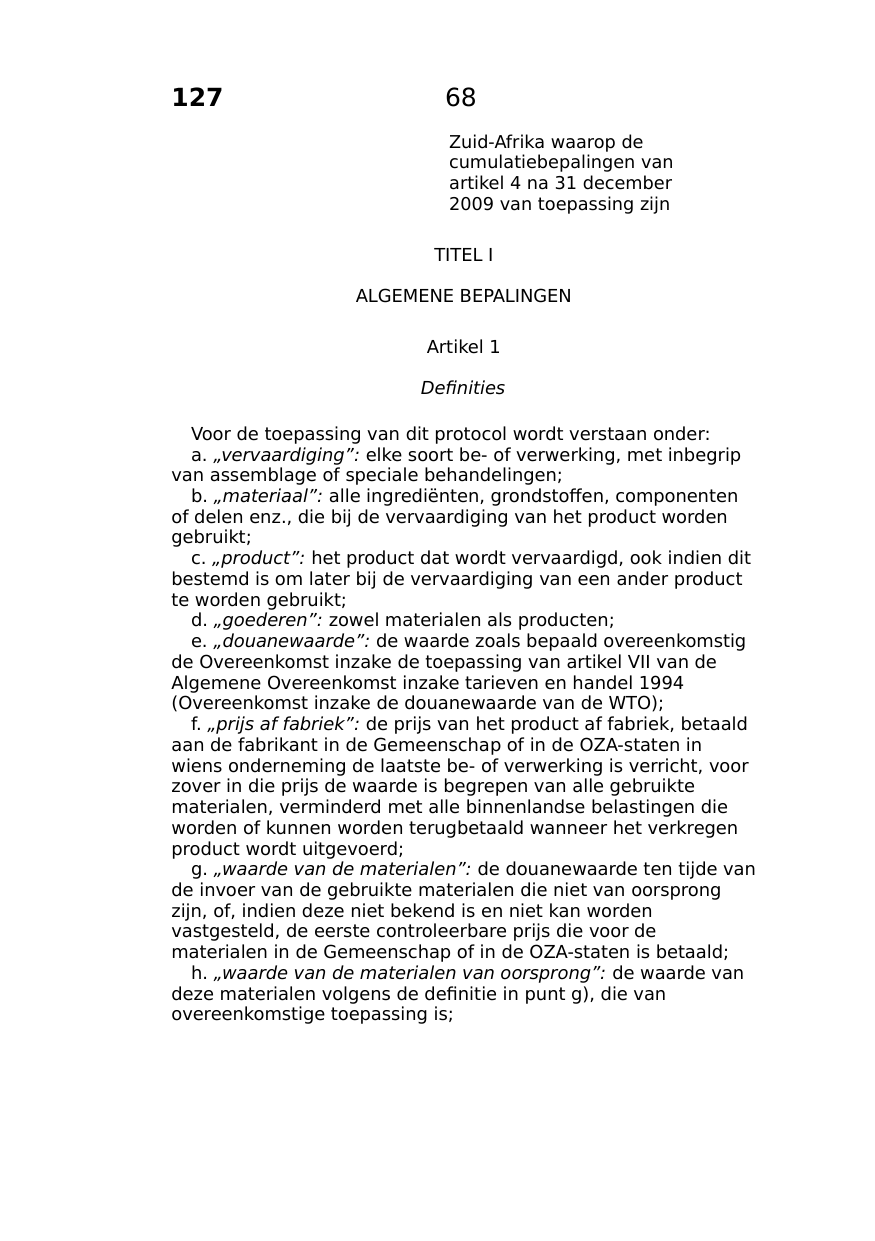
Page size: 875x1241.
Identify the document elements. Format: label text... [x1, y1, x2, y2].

text g. „waarde van de materialen”: de douanewaarde ten tijde van de invoer van de gebruikte materialen die niet van oorsprong zijn, of, indien deze niet bekend is en niet kan worden vastgesteld, de eerste controleerbare prijs die voor de materialen in de Gemeenschap of in de OZA-staten is betaald; [171, 859, 756, 963]
text d. „goederen”: zowel materialen als producten; [171, 610, 756, 631]
table_cell Zuid-Afrika waarop de cumulatiebepalingen van artikel 4 na 31 december 2009 van toepassing zijn [443, 132, 720, 214]
table_cell [171, 132, 443, 214]
text h. „waarde van de materialen van oorsprong”: de waarde van deze materialen volgens de definitie in punt g), die van overeenkomstige toepassing is; [171, 963, 756, 1025]
text e. „douanewaarde”: de waarde zoals bepaald overeenkomstig de Overeenkomst inzake de toepassing van artikel VII van de Algemene Overeenkomst inzake tarieven en handel 1994 (Overeenkomst inzake de douanewaarde van de WTO); [171, 631, 756, 714]
text b. „materiaal”: alle ingrediënten, grondstoffen, componenten of delen enz., die bij de vervaardiging van het product worden gebruikt; [171, 486, 756, 548]
table_cell [720, 132, 756, 214]
subtitle TITEL I ALGEMENE BEPALINGEN [171, 244, 756, 307]
text f. „prijs af fabriek”: de prijs van het product af fabriek, betaald aan de fabrikant in de Gemeenschap of in de OZA-staten in wiens onderneming de laatste be- of verwerking is verricht, voor zover in die prijs de waarde is begrepen van alle gebruikte materialen, verminderd met alle binnenlandse belastingen die worden of kunnen worden terugbetaald wanneer het verkregen product wordt uitgevoerd; [171, 714, 756, 859]
text c. „product”: het product dat wordt vervaardigd, ook indien dit bestemd is om later bij de vervaardiging van een ander product te worden gebruikt; [171, 548, 756, 610]
text a. „vervaardiging”: elke soort be- of verwerking, met inbegrip van assemblage of speciale behandelingen; [171, 444, 756, 486]
subtitle Artikel 1 Definities [171, 337, 756, 399]
text Voor de toepassing van dit protocol wordt verstaan onder: [171, 424, 756, 444]
